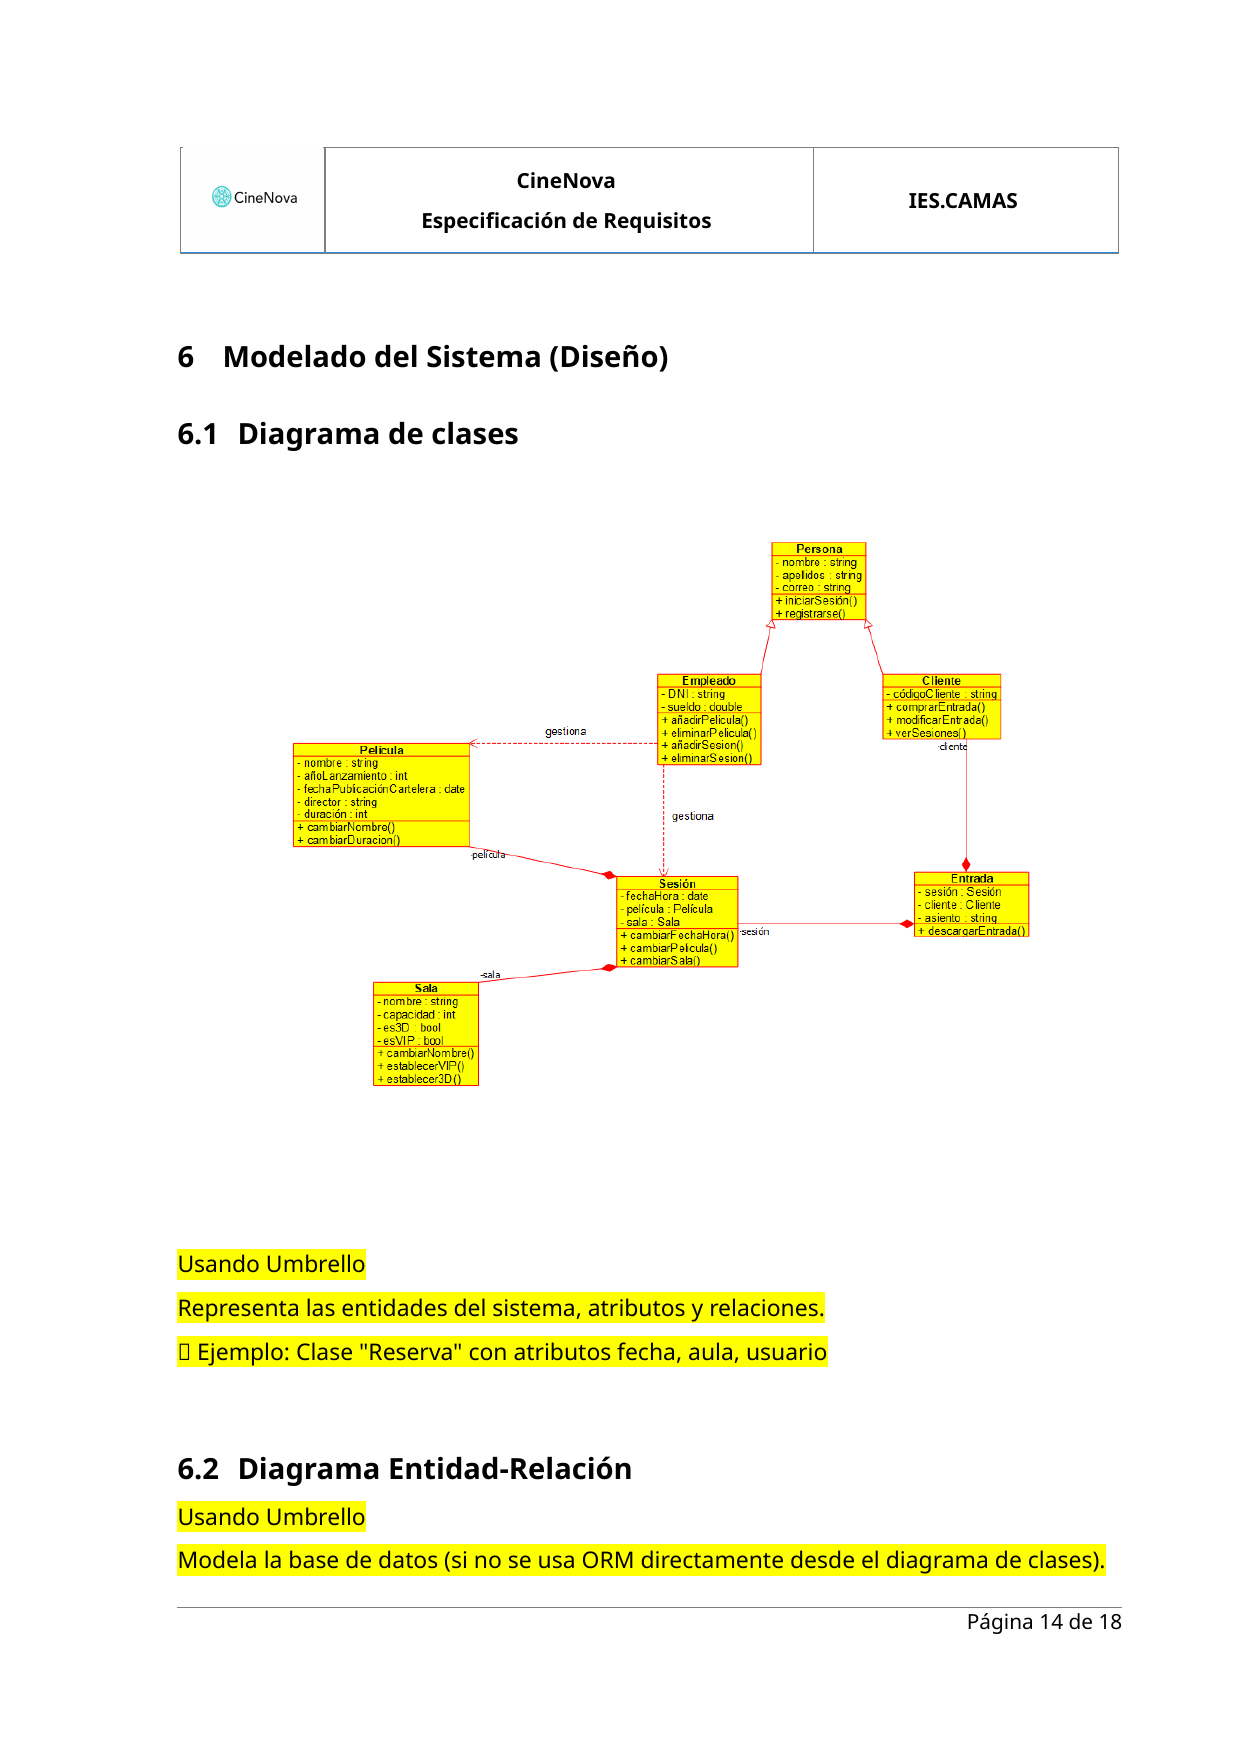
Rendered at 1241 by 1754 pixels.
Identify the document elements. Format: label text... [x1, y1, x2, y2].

text Representa las entidades del sistema, atributos y relaciones. [177, 1292, 1122, 1323]
text Usando Umbrello [177, 1248, 1122, 1280]
picture [183, 147, 324, 246]
subtitle Diagrama de clases [177, 414, 1122, 453]
text 🔹 Ejemplo: Clase "Reserva" con atributos fecha, aula, usuario [177, 1336, 1122, 1367]
text Modela la base de datos (si no se usa ORM directamente desde el diagrama de clases). [177, 1544, 1122, 1576]
picture [177, 509, 1123, 1161]
subtitle Diagrama Entidad-Relación [177, 1448, 1122, 1488]
subtitle Modelado del Sistema (Diseño) [177, 336, 1122, 376]
text Usando Umbrello [177, 1501, 1122, 1532]
